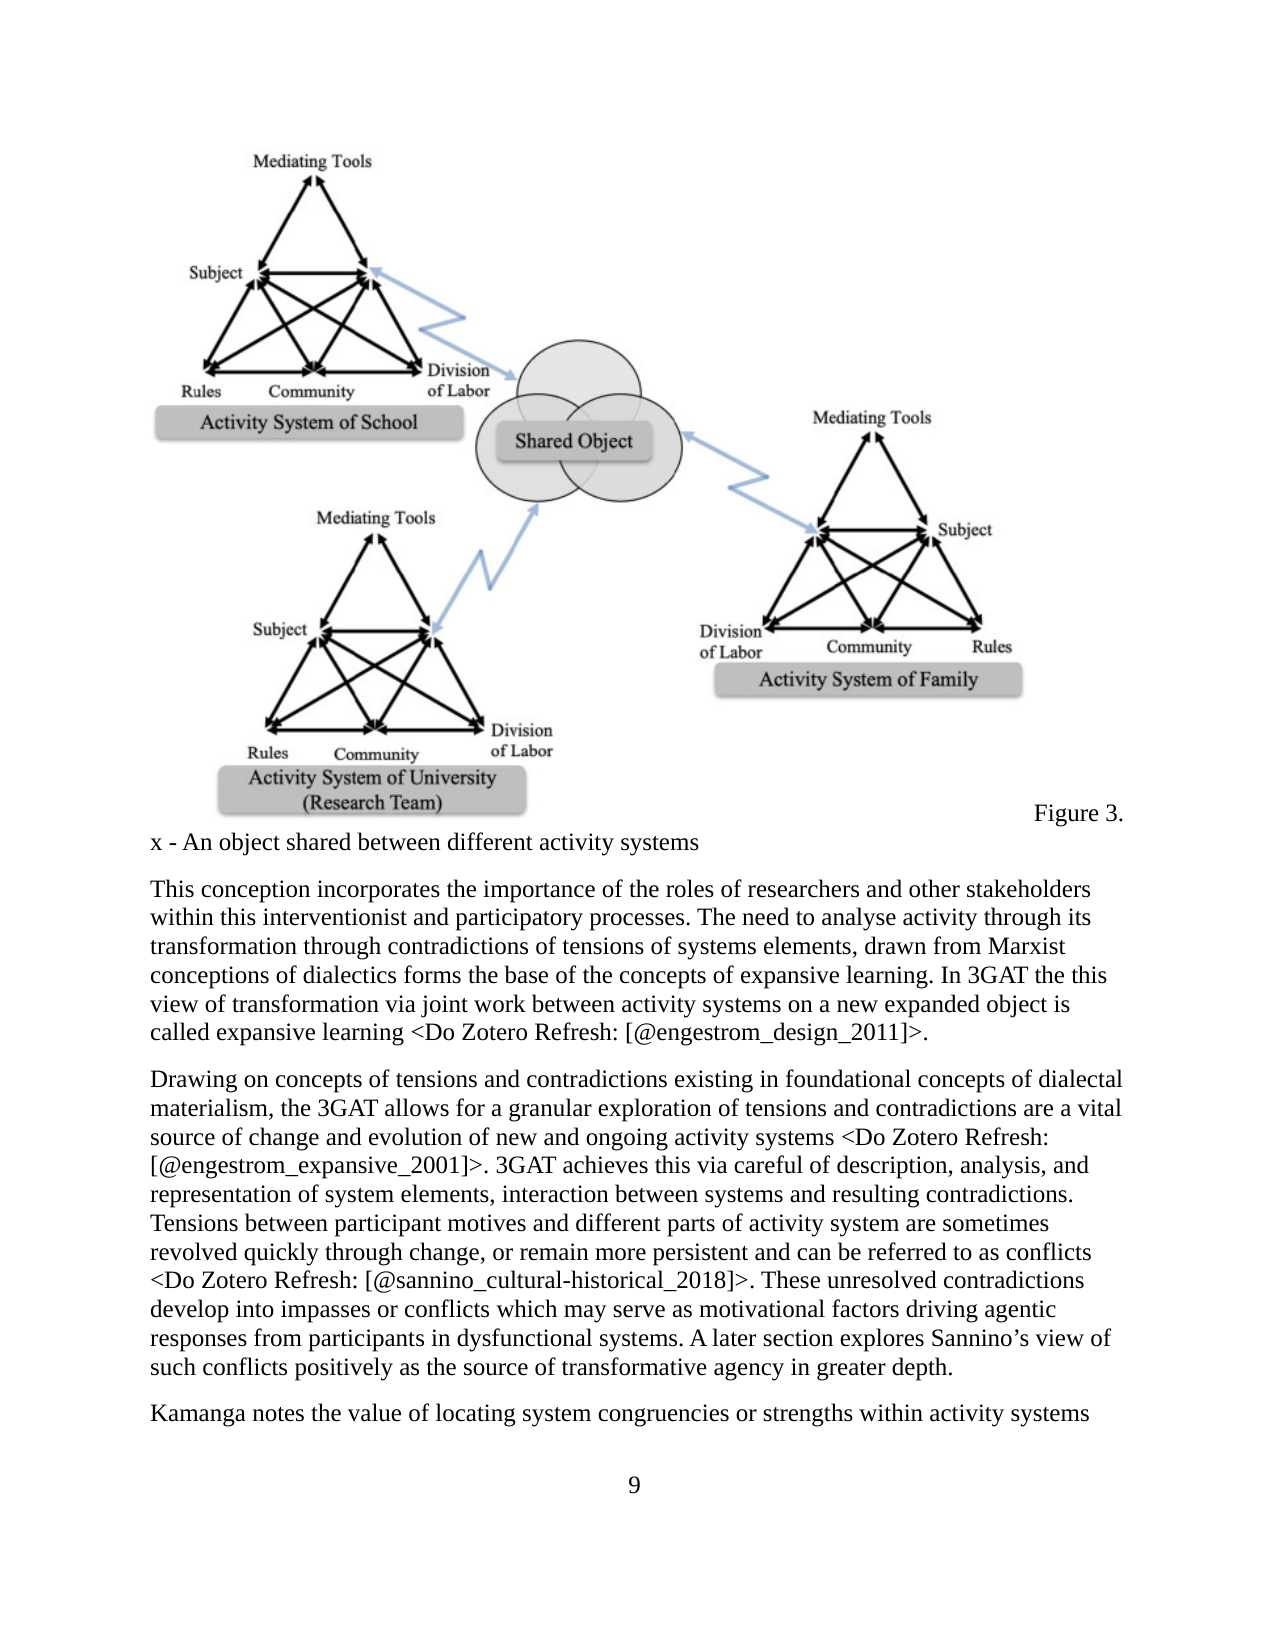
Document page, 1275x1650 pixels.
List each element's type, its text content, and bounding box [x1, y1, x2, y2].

picture [150, 150, 1028, 822]
text Drawing on concepts of tensions and contradictions existing in foundational concepts of dialectal materialism, the 3GAT allows for a granular exploration of tensions and contradictions are a vital source of change and evolution of new and ongoing activity systems <Do Zotero Refresh: [@engestrom_expansive_2001]>. 3GAT achieves this via careful of description, analysis, and representation of system elements, interaction between systems and resulting contradictions. Tensions between participant motives and different parts of activity system are sometimes revolved quickly through change, or remain more persistent and can be referred to as conflicts <Do Zotero Refresh: [@sannino_cultural-historical_2018]>. These unresolved contradictions develop into impasses or conflicts which may serve as motivational factors driving agentic responses from participants in dysfunctional systems. A later section explores Sannino’s view of such conflicts positively as the source of transformative agency in greater depth. [150, 1064, 1125, 1380]
text Figure 3. x - An object shared between different activity systems [150, 822, 1125, 856]
text This conception incorporates the importance of the roles of researchers and other stakeholders within this interventionist and participatory processes. The need to analyse activity through its transformation through contradictions of tensions of systems elements, drawn from Marxist conceptions of dialectics forms the base of the concepts of expansive learning. In 3GAT the this view of transformation via joint work between activity systems on a new expanded object is called expansive learning <Do Zotero Refresh: [@engestrom_design_2011]>. [150, 874, 1125, 1046]
text Kamanga notes the value of locating system congruencies or strengths within activity systems [150, 1398, 1125, 1427]
